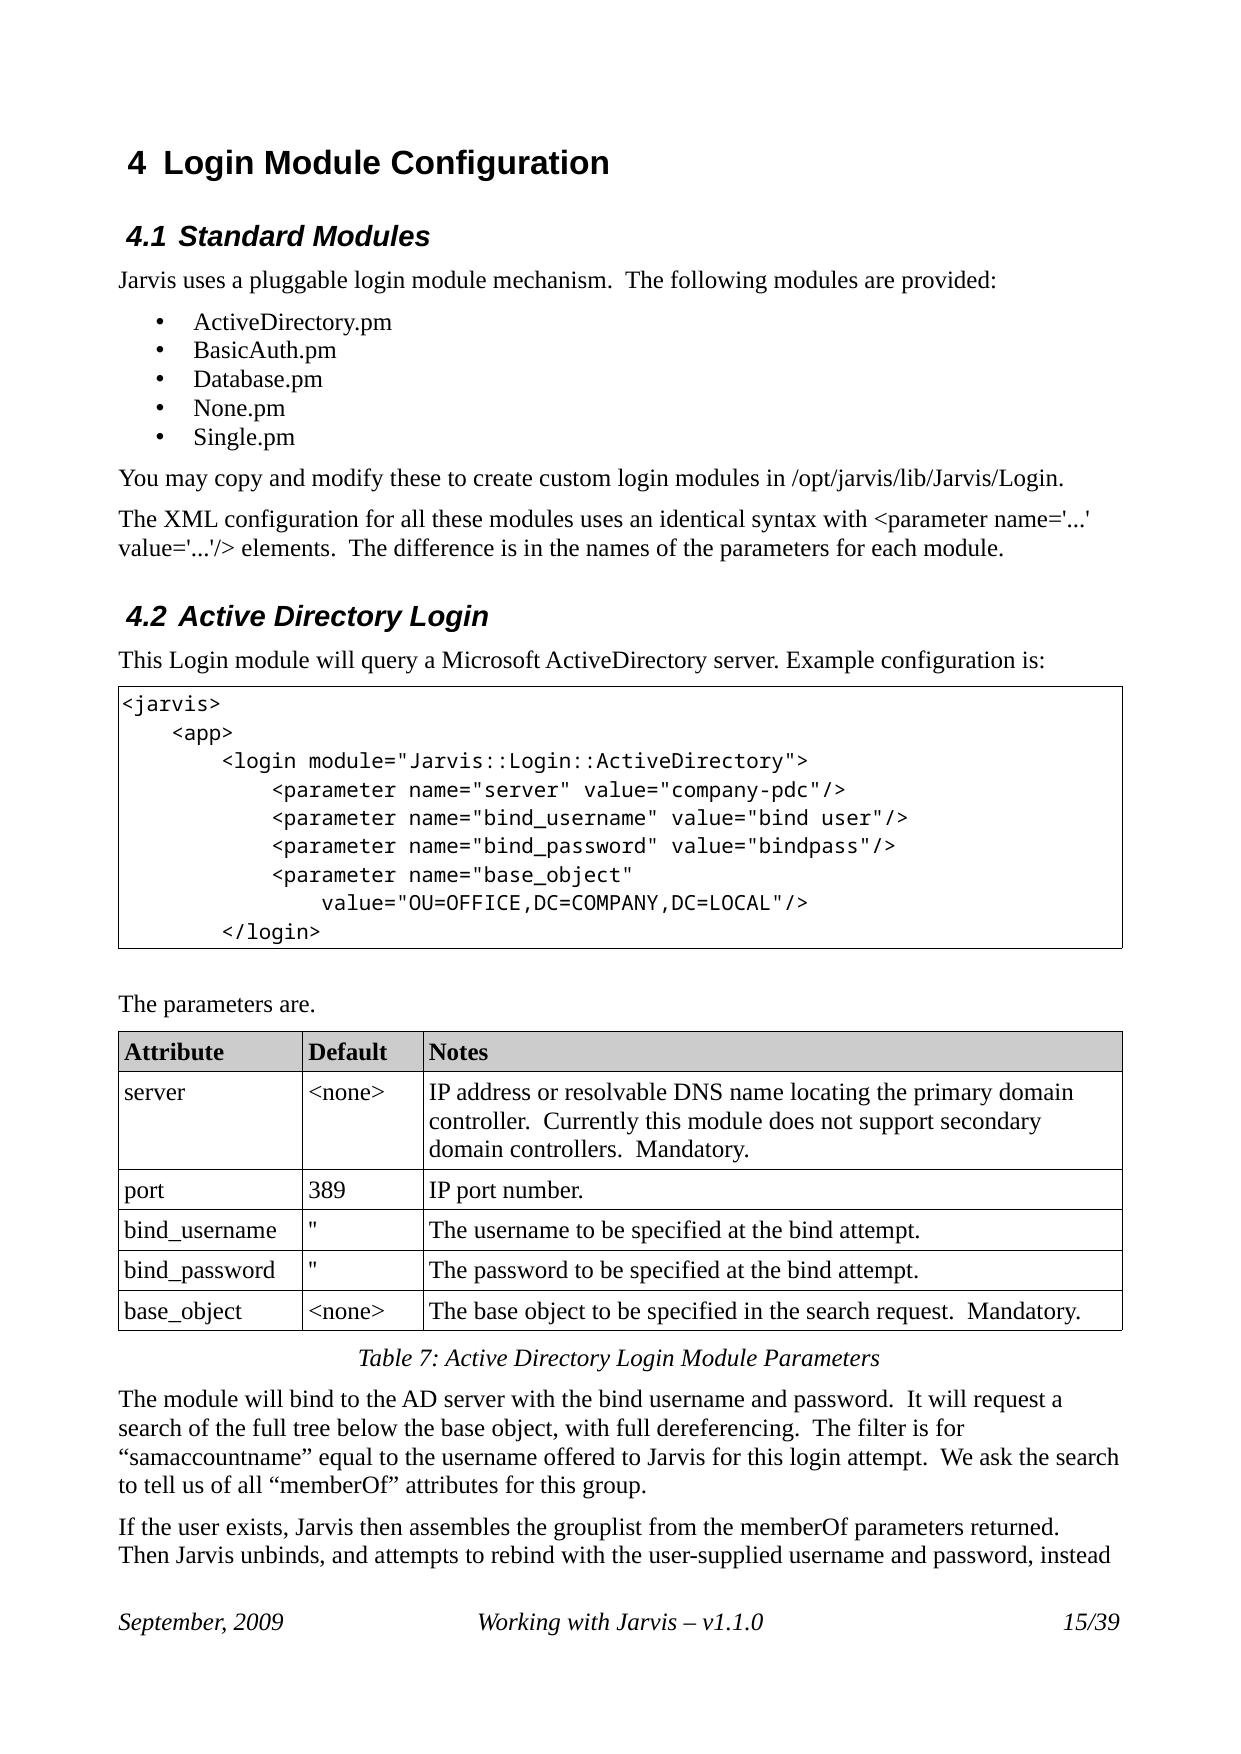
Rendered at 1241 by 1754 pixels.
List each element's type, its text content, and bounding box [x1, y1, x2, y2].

text The module will bind to the AD server with the bind username and password. It will request a search of the full tree below the base object, with full dereferencing. The filter is for “samaccountname” equal to the username offered to Jarvis for this login attempt. We ask the search to tell us of all “memberOf” attributes for this group. [118, 1384, 1122, 1499]
text <parameter name="base_object" [119, 857, 1122, 885]
table_cell bind_password [119, 1251, 302, 1290]
table_cell The base object to be specified in the search request. Mandatory. [424, 1291, 1122, 1330]
text This Login module will query a Microsoft ActiveDirectory server. Example configuration is: [118, 645, 1122, 674]
text value="OU=OFFICE,DC=COMPANY,DC=LOCAL"/> [119, 885, 1122, 914]
subtitle Standard Modules [118, 219, 1122, 253]
table_header Attribute [119, 1032, 302, 1071]
text Jarvis uses a pluggable login module mechanism. The following modules are provided: [118, 265, 1122, 294]
list Single.pm [156, 422, 1122, 450]
table_cell '' [303, 1251, 423, 1290]
table_header Default [303, 1032, 423, 1071]
subtitle Active Directory Login [118, 599, 1122, 633]
table_cell '' [303, 1210, 423, 1249]
subtitle Login Module Configuration [118, 143, 1122, 182]
list ActiveDirectory.pm [156, 307, 1122, 335]
text <parameter name="bind_password" value="bindpass"/> [119, 828, 1122, 857]
table_cell <none> [303, 1072, 423, 1169]
list Database.pm [156, 364, 1122, 393]
table_cell 389 [303, 1170, 423, 1209]
table_cell IP address or resolvable DNS name locating the primary domain controller. Currently this module does not support secondary domain controllers. Mandatory. [424, 1072, 1122, 1169]
text <app> [119, 715, 1122, 743]
table_cell port [119, 1170, 302, 1209]
text <parameter name="server" value="company-pdc"/> [119, 772, 1122, 800]
text <login module="Jarvis::Login::ActiveDirectory"> [119, 743, 1122, 772]
table_cell IP port number. [424, 1170, 1122, 1209]
table_cell bind_username [119, 1210, 302, 1249]
list None.pm [156, 393, 1122, 422]
table_cell <none> [303, 1291, 423, 1330]
table_cell server [119, 1072, 302, 1169]
text <parameter name="bind_username" value="bind user"/> [119, 800, 1122, 828]
table_cell The username to be specified at the bind attempt. [424, 1210, 1122, 1249]
list BasicAuth.pm [156, 335, 1122, 364]
table_cell The password to be specified at the bind attempt. [424, 1251, 1122, 1290]
table_cell base_object [119, 1291, 302, 1330]
table_header Notes [424, 1032, 1122, 1071]
text </login> [119, 914, 1122, 948]
text Table 7: Active Directory Login Module Parameters [118, 1343, 1122, 1372]
text The XML configuration for all these modules uses an identical syntax with <parameter name='...' value='...'/> elements. The difference is in the names of the parameters for each module. [118, 504, 1122, 562]
text <jarvis> [119, 687, 1122, 715]
text If the user exists, Jarvis then assembles the grouplist from the memberOf parameters returned. Then Jarvis unbinds, and attempts to rebind with the user-supplied username and password, instead [118, 1512, 1122, 1569]
text You may copy and modify these to create custom login modules in /opt/jarvis/lib/Jarvis/Login. [118, 463, 1122, 492]
text The parameters are. [118, 989, 1122, 1018]
